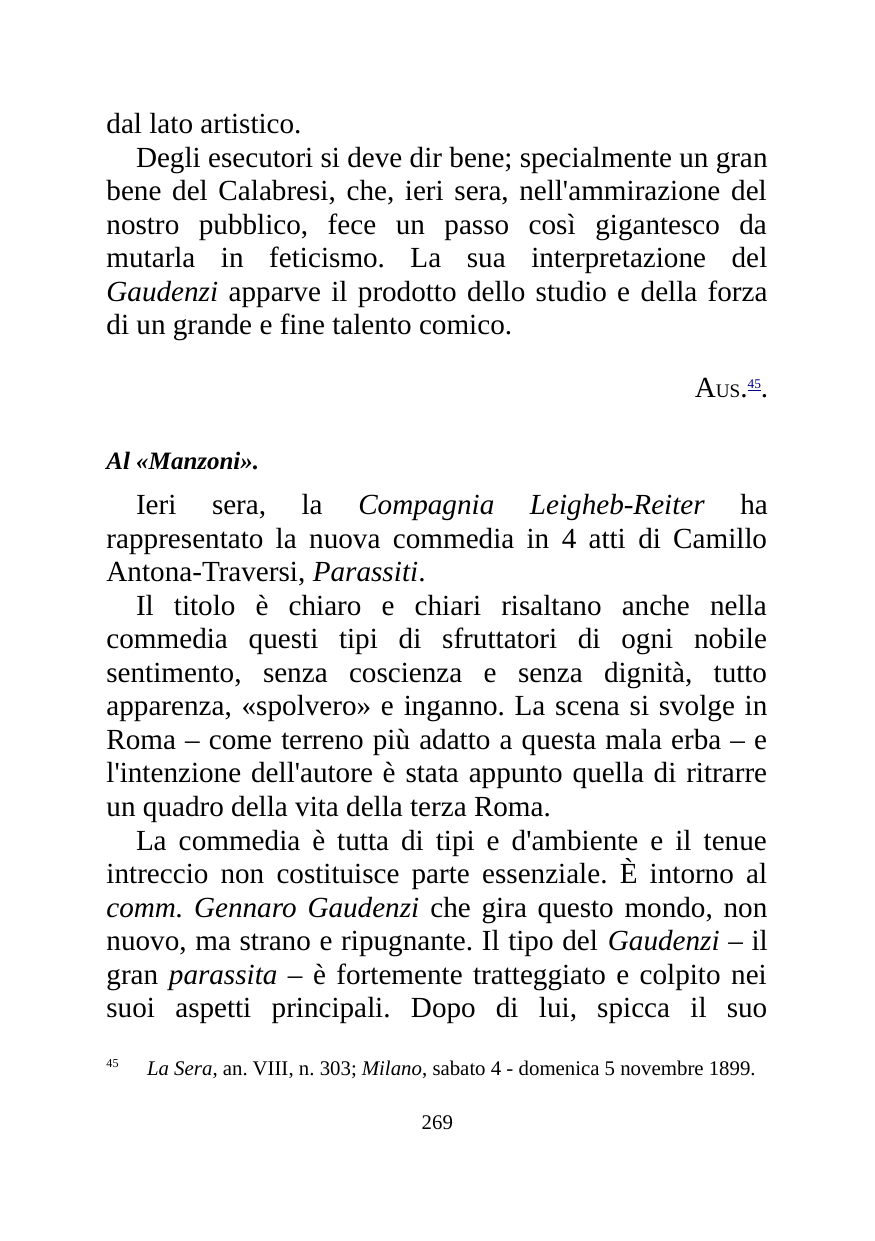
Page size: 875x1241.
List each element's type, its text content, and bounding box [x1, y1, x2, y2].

text Ieri sera, la Compagnia Leigheb-Reiter ha rappresentato la nuova commedia in 4 atti di Camillo Antona-Traversi, Parassiti. [106, 487, 768, 588]
text Il titolo è chiaro e chiari risaltano anche nella commedia questi tipi di sfruttatori di ogni nobile sentimento, senza coscienza e senza dignità, tutto apparenza, «spolvero» e inganno. La scena si svolge in Roma – come terreno più adatto a questa mala erba – e l'intenzione dell'autore è stata appunto quella di ritrarre un quadro della vita della terza Roma. [106, 588, 768, 823]
text La Sera, an. VIII, n. 303; Milano, sabato 4 - domenica 5 novembre 1899. [106, 1056, 768, 1080]
text dal lato artistico. [106, 106, 768, 140]
text Degli esecutori si deve dir bene; specialmente un gran bene del Calabresi, che, ieri sera, nell'ammirazione del nostro pubblico, fece un passo così gigantesco da mutarla in feticismo. La sua interpretazione del Gaudenzi apparve il prodotto dello studio e della forza di un grande e fine talento comico. [106, 140, 768, 341]
text La commedia è tutta di tipi e d'ambiente e il tenue intreccio non costituisce parte essenziale. È intorno al comm. Gennaro Gaudenzi che gira questo mondo, non nuovo, ma strano e ripugnante. Il tipo del Gaudenzi – il gran parassita – è fortemente tratteggiato e colpito nei suoi aspetti principali. Dopo di lui, spicca il suo [106, 823, 768, 1024]
text Aus.. [106, 371, 768, 404]
subtitle Al «Manzoni». [106, 446, 768, 475]
